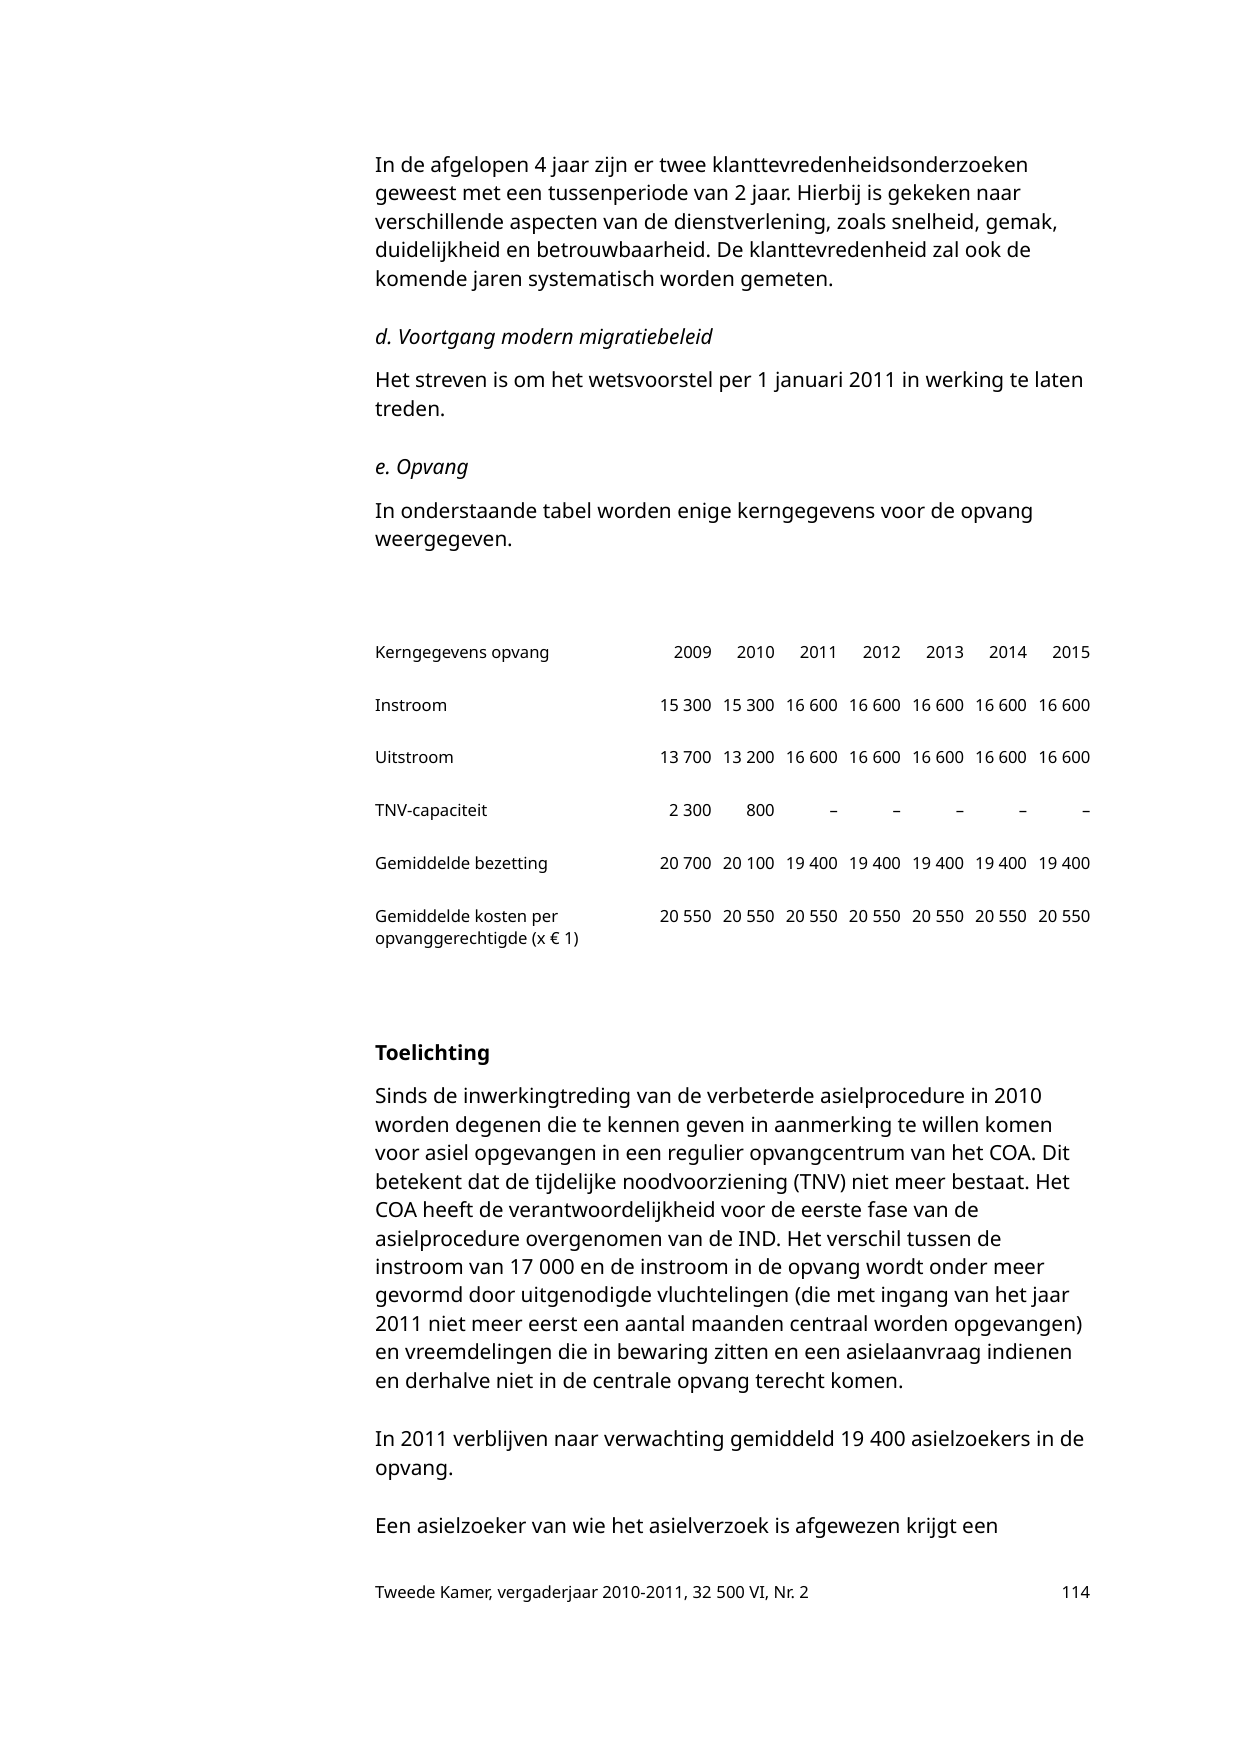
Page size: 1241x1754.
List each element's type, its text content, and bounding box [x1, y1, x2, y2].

table_cell – [838, 799, 901, 852]
table_cell Gemiddelde bezetting [375, 852, 648, 904]
table_cell – [964, 799, 1027, 852]
text e. Opvang [375, 452, 1090, 481]
table_cell 19 400 [838, 852, 901, 904]
table_cell 16 600 [1027, 694, 1090, 746]
table_cell 20 700 [648, 852, 711, 904]
text d. Voortgang modern migratiebeleid [375, 322, 1090, 351]
table_cell 16 600 [901, 746, 964, 799]
table_cell 15 300 [711, 694, 774, 746]
table_cell 13 200 [711, 746, 774, 799]
table_cell 15 300 [648, 694, 711, 746]
table_cell 2 300 [648, 799, 711, 852]
table_cell 16 600 [838, 746, 901, 799]
table_header 2015 [1027, 641, 1090, 693]
table_cell Gemiddelde kosten per opvanggerechtigde (x € 1) [375, 904, 648, 980]
table_cell 20 550 [964, 904, 1027, 980]
text In 2011 verblijven naar verwachting gemiddeld 19 400 asielzoekers in de opvang. [375, 1424, 1090, 1481]
table_cell TNV-capaciteit [375, 799, 648, 852]
table_cell 20 550 [648, 904, 711, 980]
table_cell – [775, 799, 838, 852]
table_cell – [901, 799, 964, 852]
table_cell 16 600 [964, 746, 1027, 799]
table_header 2014 [964, 641, 1027, 693]
table_header Kerngegevens opvang [375, 641, 648, 693]
table_cell 20 550 [838, 904, 901, 980]
table_cell Instroom [375, 694, 648, 746]
table_cell Uitstroom [375, 746, 648, 799]
text Een asielzoeker van wie het asielverzoek is afgewezen krijgt een [375, 1511, 1090, 1540]
text In onderstaande tabel worden enige kerngegevens voor de opvang weergegeven. [375, 496, 1090, 553]
text Sinds de inwerkingtreding van de verbeterde asielprocedure in 2010 worden degenen die te kennen geven in aanmerking te willen komen voor asiel opgevangen in een regulier opvangcentrum van het COA. Dit betekent dat de tijdelijke noodvoorziening (TNV) niet meer bestaat. Het COA heeft de verantwoordelijkheid voor de eerste fase van de asielprocedure overgenomen van de IND. Het verschil tussen de instroom van 17 000 en de instroom in de opvang wordt onder meer gevormd door uitgenodigde vluchtelingen (die met ingang van het jaar 2011 niet meer eerst een aantal maanden centraal worden opgevangen) en vreemdelingen die in bewaring zitten en een asielaanvraag indienen en derhalve niet in de centrale opvang terecht komen. [375, 1082, 1090, 1394]
table_cell 13 700 [648, 746, 711, 799]
table_cell 16 600 [838, 694, 901, 746]
table_cell 19 400 [964, 852, 1027, 904]
table_header 2012 [838, 641, 901, 693]
table_cell 800 [711, 799, 774, 852]
table_cell 19 400 [1027, 852, 1090, 904]
table_cell 20 100 [711, 852, 774, 904]
table_cell 19 400 [901, 852, 964, 904]
text Het streven is om het wetsvoorstel per 1 januari 2011 in werking te laten treden. [375, 366, 1090, 422]
table_cell 20 550 [775, 904, 838, 980]
table_cell 16 600 [1027, 746, 1090, 799]
table_cell 20 550 [1027, 904, 1090, 980]
table_header 2011 [775, 641, 838, 693]
table_cell 20 550 [901, 904, 964, 980]
table_cell 16 600 [964, 694, 1027, 746]
table_cell – [1027, 799, 1090, 852]
text In de afgelopen 4 jaar zijn er twee klanttevredenheidsonderzoeken geweest met een tussenperiode van 2 jaar. Hierbij is gekeken naar verschillende aspecten van de dienstverlening, zoals snelheid, gemak, duidelijkheid en betrouwbaarheid. De klanttevredenheid zal ook de komende jaren systematisch worden gemeten. [375, 150, 1090, 292]
table_cell 16 600 [901, 694, 964, 746]
table_header 2009 [648, 641, 711, 693]
table_cell 19 400 [775, 852, 838, 904]
table_cell 16 600 [775, 746, 838, 799]
table_cell 20 550 [711, 904, 774, 980]
text Toelichting [375, 1038, 1090, 1067]
table_cell 16 600 [775, 694, 838, 746]
table_header 2013 [901, 641, 964, 693]
table_header 2010 [711, 641, 774, 693]
